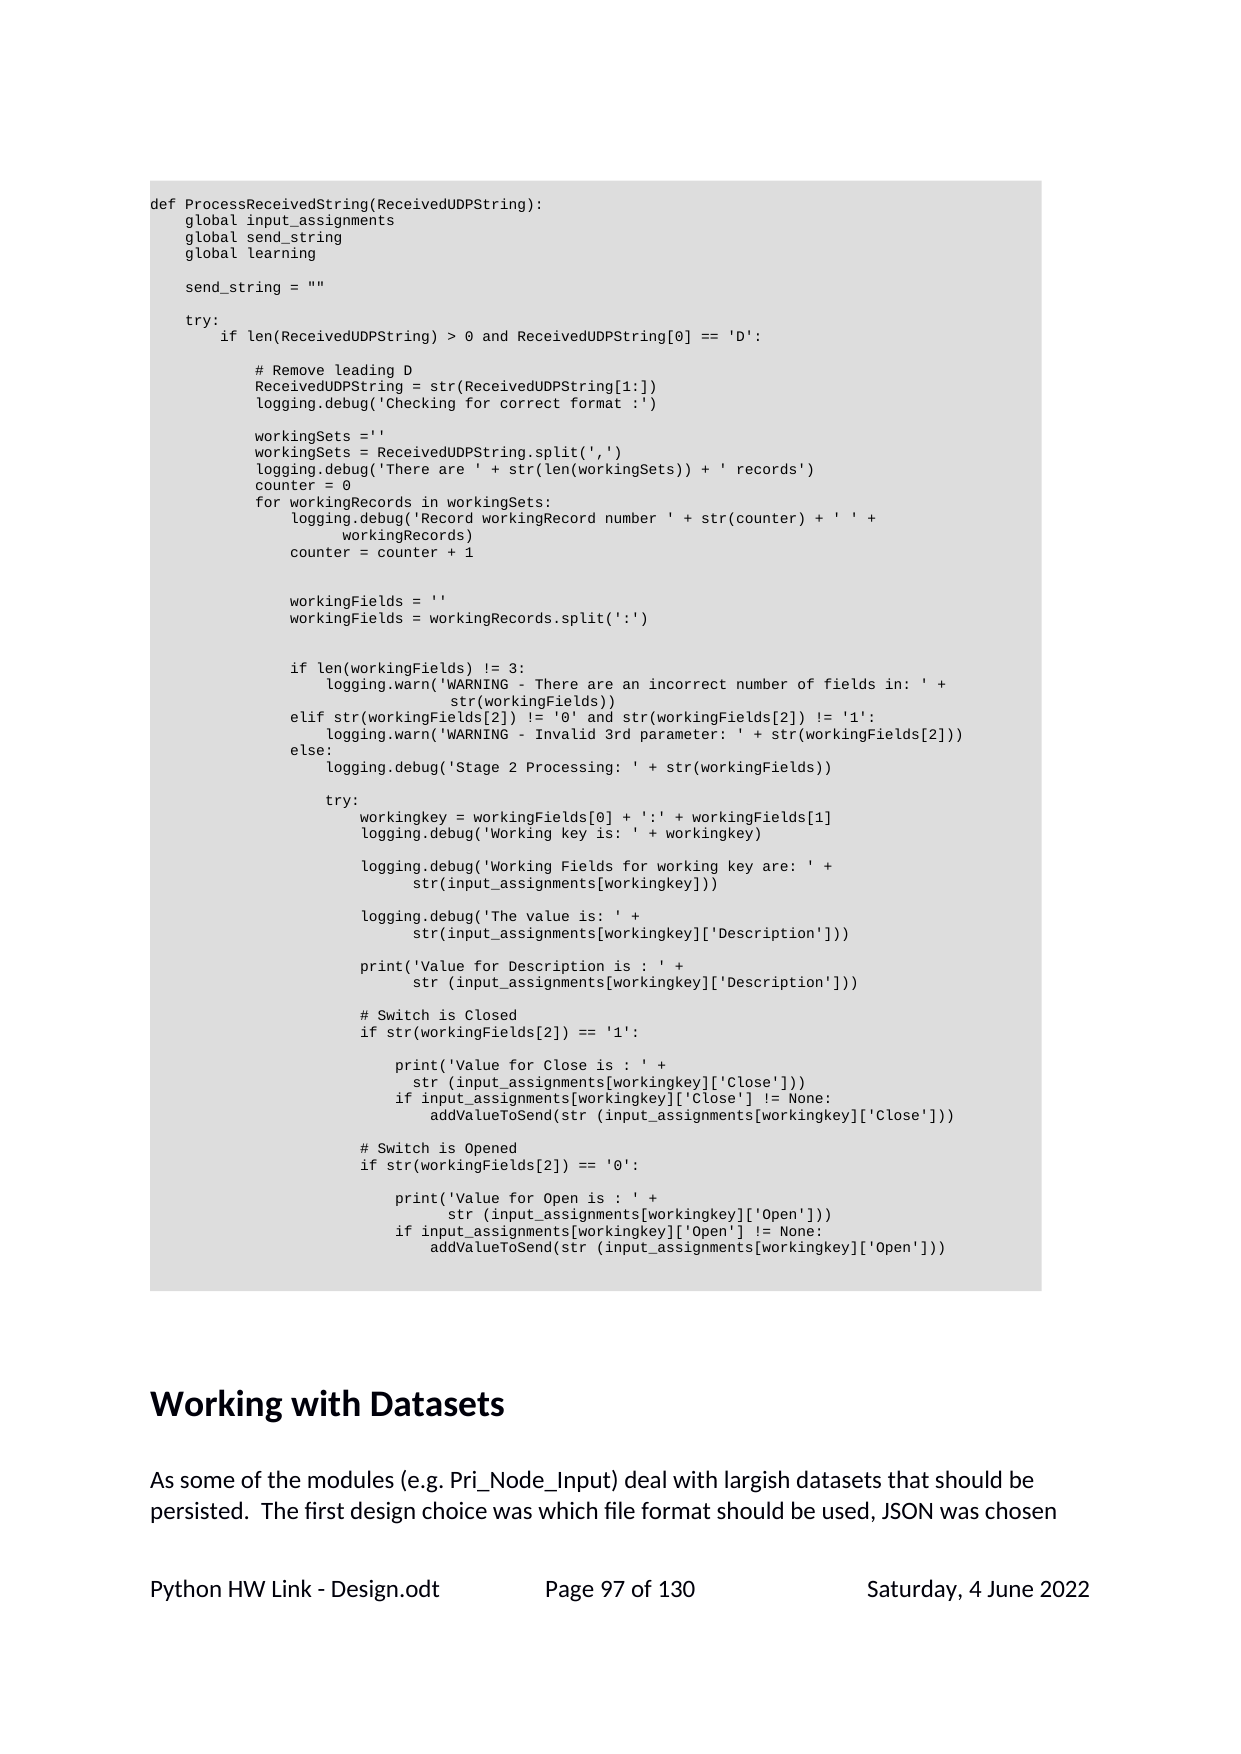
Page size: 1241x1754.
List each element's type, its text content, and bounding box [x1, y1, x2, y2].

subtitle Working with Datasets [150, 1380, 1090, 1426]
text As some of the modules (e.g. Pri_Node_Input) deal with largish datasets that should be persisted. The first design choice was which file format should be used, JSON was chosen [150, 1464, 1090, 1526]
